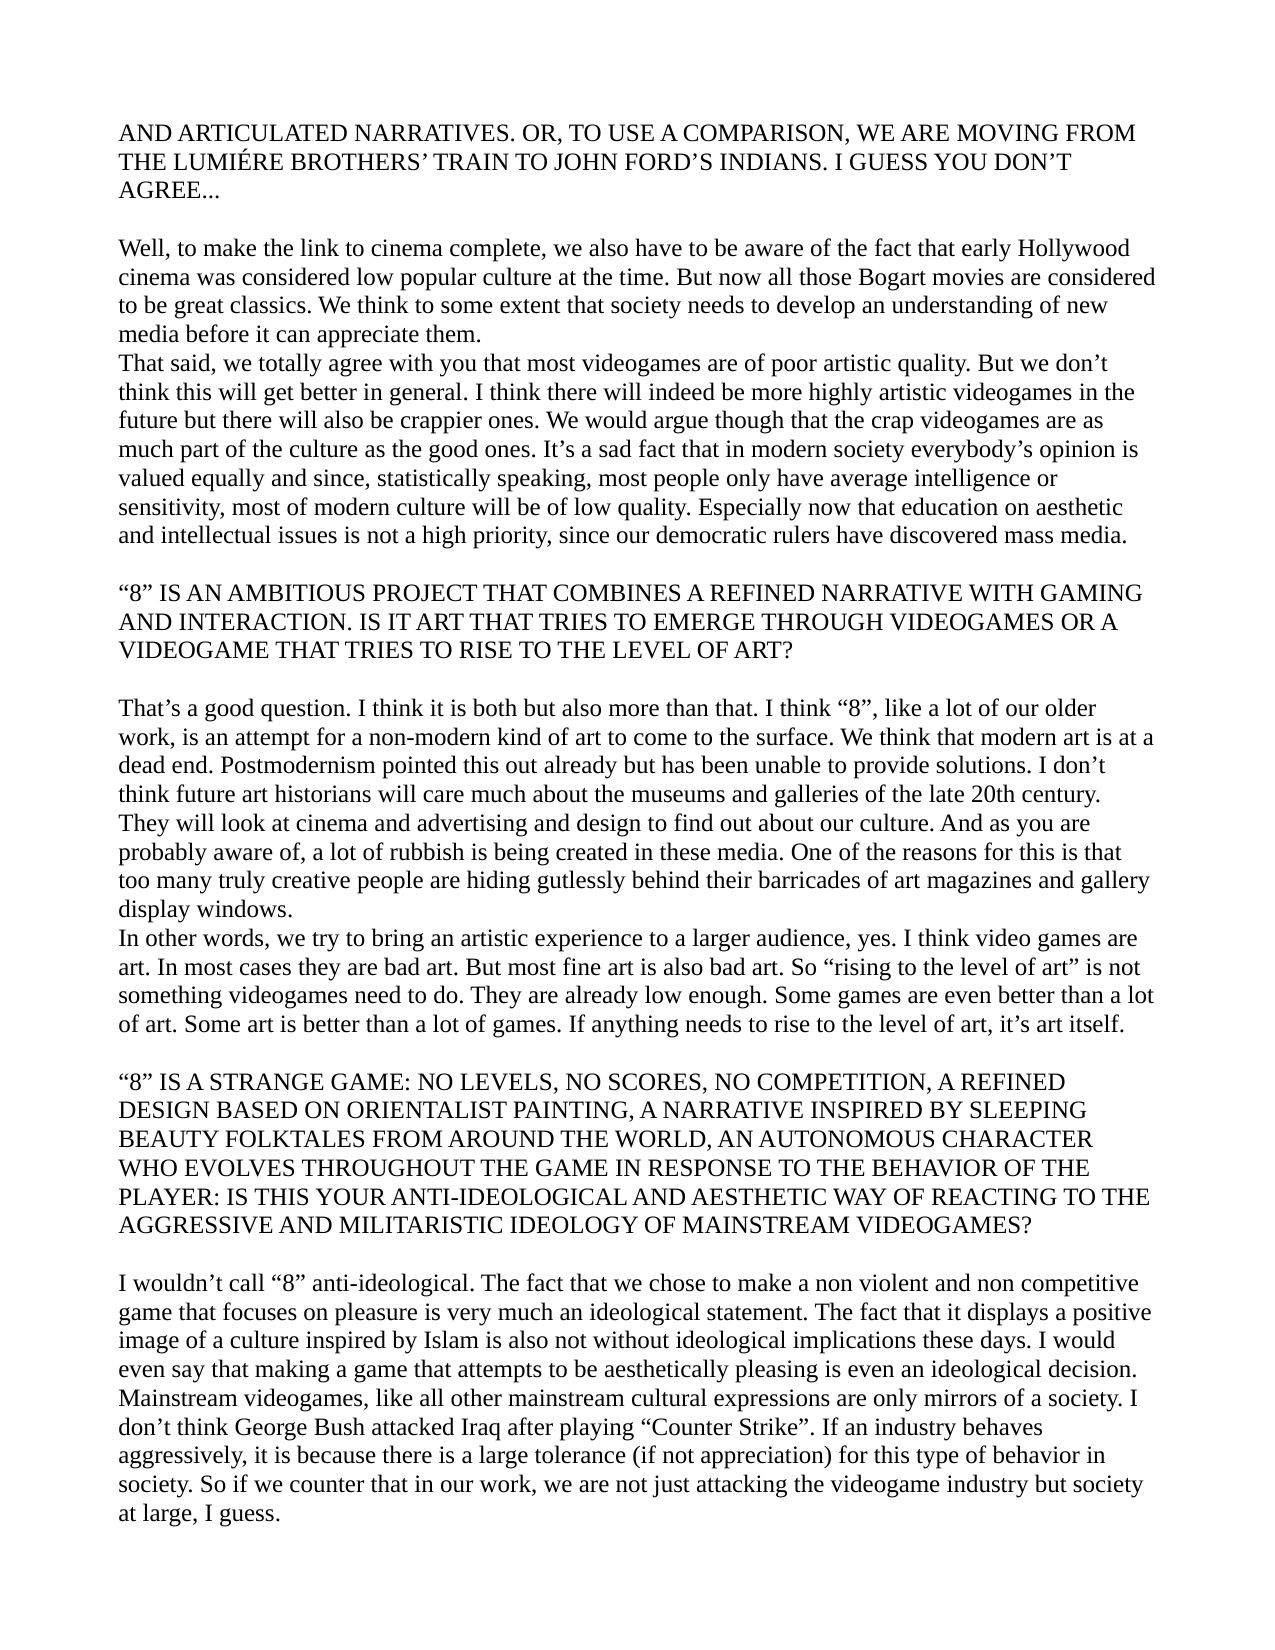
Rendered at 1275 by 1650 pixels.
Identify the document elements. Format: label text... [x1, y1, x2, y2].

text Mainstream videogames, like all other mainstream cultural expressions are only mirrors of a society. I don’t think George Bush attacked Iraq after playing “Counter Strike”. If an industry behaves aggressively, it is because there is a large tolerance (if not appreciation) for this type of behavior in society. So if we counter that in our work, we are not just attacking the videogame industry but society at large, I guess. [118, 1383, 1157, 1527]
text AND ARTICULATED NARRATIVES. OR, TO USE A COMPARISON, WE ARE MOVING FROM THE LUMIÉRE BROTHERS’ TRAIN TO JOHN FORD’S INDIANS. I GUESS YOU DON’T AGREE... [118, 118, 1157, 204]
text I wouldn’t call “8” anti-ideological. The fact that we chose to make a non violent and non competitive game that focuses on pleasure is very much an ideological statement. The fact that it displays a positive image of a culture inspired by Islam is also not without ideological implications these days. I would even say that making a game that attempts to be aesthetically pleasing is even an ideological decision. [118, 1268, 1157, 1383]
text Well, to make the link to cinema complete, we also have to be aware of the fact that early Hollywood cinema was considered low popular culture at the time. But now all those Bogart movies are considered to be great classics. We think to some extent that society needs to develop an understanding of new media before it can appreciate them. [118, 233, 1157, 348]
text In other words, we try to bring an artistic experience to a larger audience, yes. I think video games are art. In most cases they are bad art. But most fine art is also bad art. So “rising to the level of art” is not something videogames need to do. They are already low enough. Some games are even better than a lot of art. Some art is better than a lot of games. If anything needs to rise to the level of art, it’s art itself. [118, 923, 1157, 1038]
text “8” IS AN AMBITIOUS PROJECT THAT COMBINES A REFINED NARRATIVE WITH GAMING AND INTERACTION. IS IT ART THAT TRIES TO EMERGE THROUGH VIDEOGAMES OR A VIDEOGAME THAT TRIES TO RISE TO THE LEVEL OF ART? [118, 578, 1157, 664]
text “8” IS A STRANGE GAME: NO LEVELS, NO SCORES, NO COMPETITION, A REFINED DESIGN BASED ON ORIENTALIST PAINTING, A NARRATIVE INSPIRED BY SLEEPING BEAUTY FOLKTALES FROM AROUND THE WORLD, AN AUTONOMOUS CHARACTER WHO EVOLVES THROUGHOUT THE GAME IN RESPONSE TO THE BEHAVIOR OF THE PLAYER: IS THIS YOUR ANTI-IDEOLOGICAL AND AESTHETIC WAY OF REACTING TO THE AGGRESSIVE AND MILITARISTIC IDEOLOGY OF MAINSTREAM VIDEOGAMES? [118, 1067, 1157, 1239]
text That’s a good question. I think it is both but also more than that. I think “8”, like a lot of our older work, is an attempt for a non-modern kind of art to come to the surface. We think that modern art is at a dead end. Postmodernism pointed this out already but has been unable to provide solutions. I don’t think future art historians will care much about the museums and galleries of the late 20th century. They will look at cinema and advertising and design to find out about our culture. And as you are probably aware of, a lot of rubbish is being created in these media. One of the reasons for this is that too many truly creative people are hiding gutlessly behind their barricades of art magazines and gallery display windows. [118, 693, 1157, 923]
text That said, we totally agree with you that most videogames are of poor artistic quality. But we don’t think this will get better in general. I think there will indeed be more highly artistic videogames in the future but there will also be crappier ones. We would argue though that the crap videogames are as much part of the culture as the good ones. It’s a sad fact that in modern society everybody’s opinion is valued equally and since, statistically speaking, most people only have average intelligence or sensitivity, most of modern culture will be of low quality. Especially now that education on aesthetic and intellectual issues is not a high priority, since our democratic rulers have discovered mass media. [118, 348, 1157, 549]
